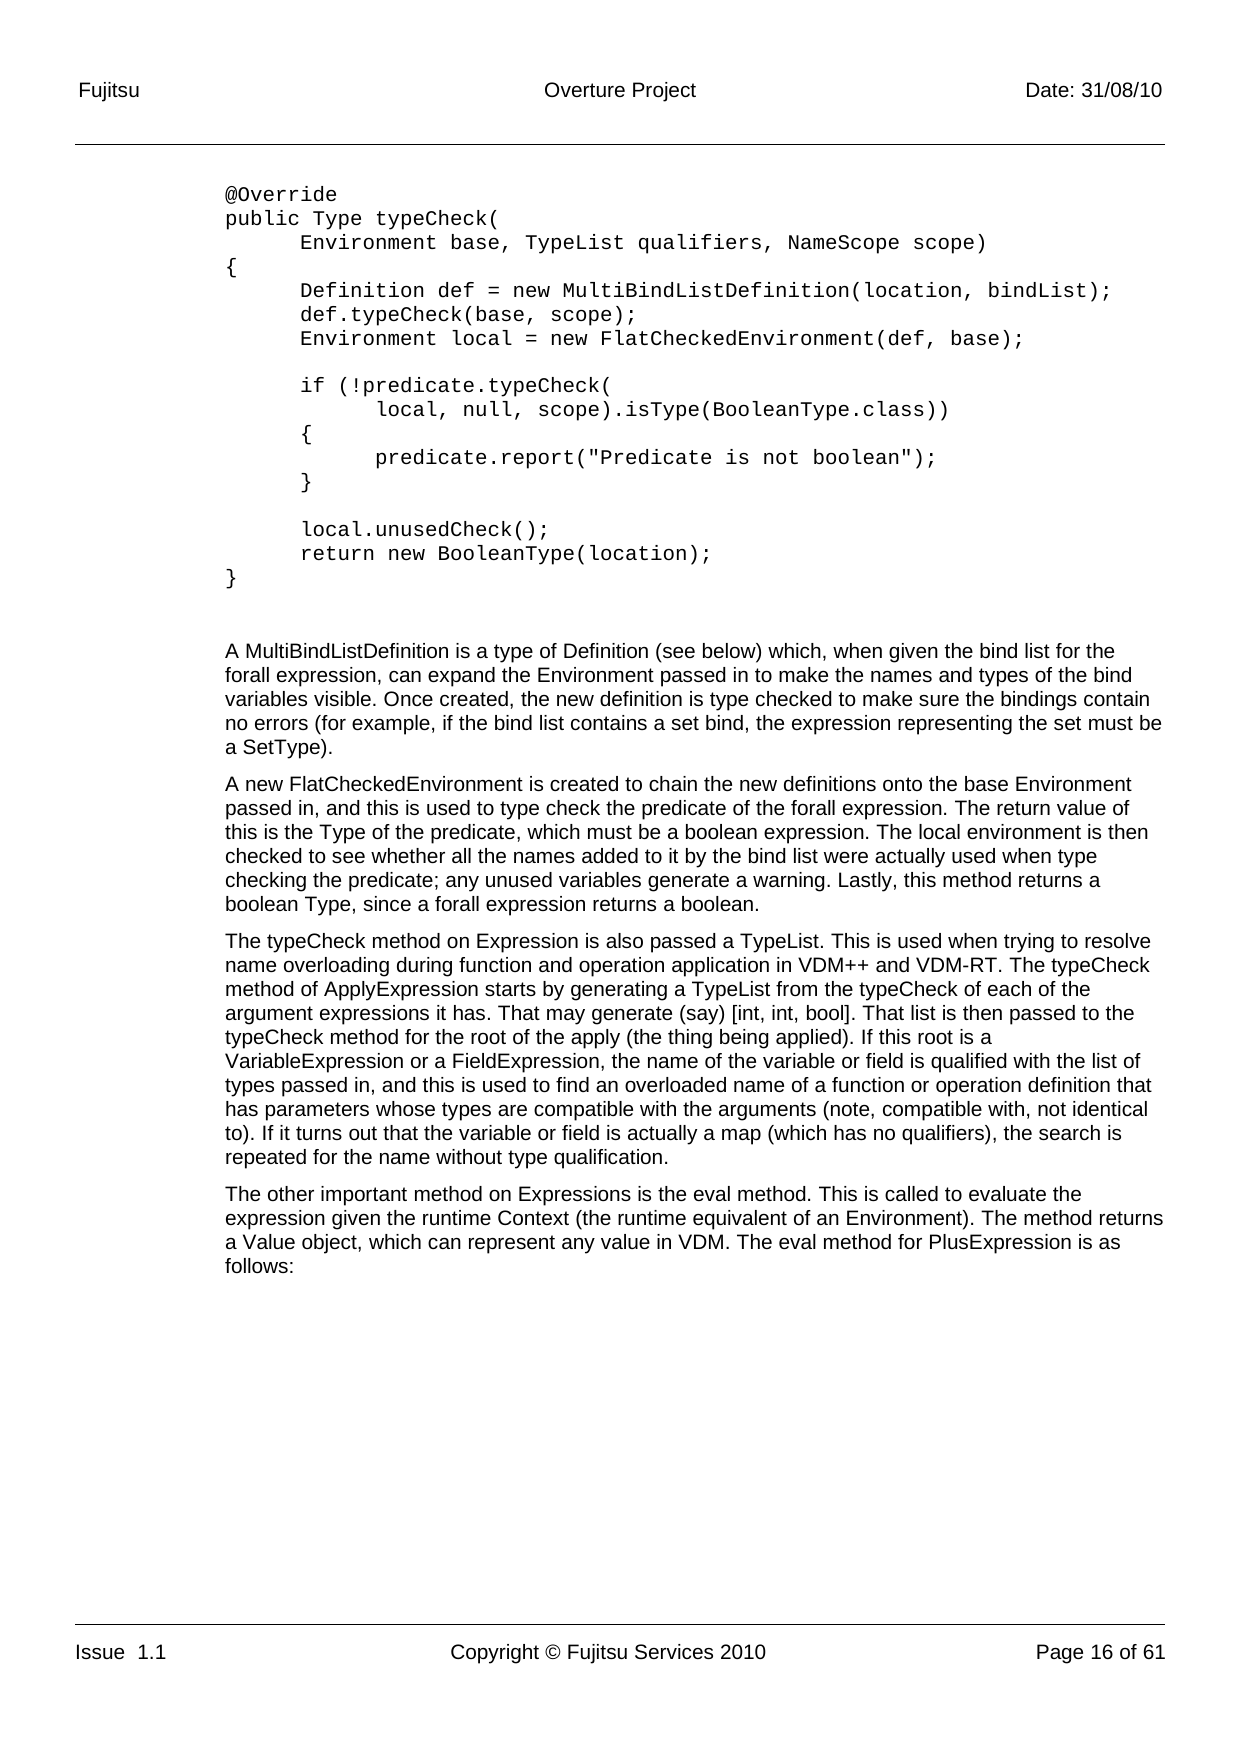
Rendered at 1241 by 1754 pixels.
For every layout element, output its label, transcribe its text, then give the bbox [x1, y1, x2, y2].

text The other important method on Expressions is the eval method. This is called to evaluate the expression given the runtime Context (the runtime equivalent of an Environment). The method returns a Value object, which can represent any value in VDM. The eval method for PlusExpression is as follows: [225, 1182, 1165, 1278]
text local, null, scope).isType(BooleanType.class)) [225, 399, 1165, 423]
text A MultiBindListDefinition is a type of Definition (see below) which, when given the bind list for the forall expression, can expand the Environment passed in to make the names and types of the bind variables visible. Once created, the new definition is type checked to make sure the bindings contain no errors (for example, if the bind list contains a set bind, the expression representing the set must be a SetType). [225, 639, 1165, 759]
text Environment local = new FlatCheckedEnvironment(def, base); [225, 327, 1165, 351]
text { [225, 256, 1165, 279]
text { [225, 423, 1165, 447]
text } [225, 471, 1165, 495]
text @Override [225, 184, 1165, 208]
text A new FlatCheckedEnvironment is created to chain the new definitions onto the base Environment passed in, and this is used to type check the predicate of the forall expression. The return value of this is the Type of the predicate, which must be a boolean expression. The local environment is then checked to see whether all the names added to it by the bind list were actually used when type checking the predicate; any unused variables generate a warning. Lastly, this method returns a boolean Type, since a forall expression returns a boolean. [225, 772, 1165, 916]
text def.typeCheck(base, scope); [225, 303, 1165, 327]
text if (!predicate.typeCheck( [225, 375, 1165, 399]
text public Type typeCheck( [225, 208, 1165, 232]
text Definition def = new MultiBindListDefinition(location, bindList); [225, 279, 1165, 303]
text The typeCheck method on Expression is also passed a TypeList. This is used when trying to resolve name overloading during function and operation application in VDM++ and VDM-RT. The typeCheck method of ApplyExpression starts by generating a TypeList from the typeCheck of each of the argument expressions it has. That may generate (say) [int, int, bool]. That list is then passed to the typeCheck method for the root of the apply (the thing being applied). If this root is a VariableExpression or a FieldExpression, the name of the variable or field is qualified with the list of types passed in, and this is used to find an overloaded name of a function or operation definition that has parameters whose types are compatible with the arguments (note, compatible with, not identical to). If it turns out that the variable or field is actually a map (which has no qualifiers), the search is repeated for the name without type qualification. [225, 928, 1165, 1169]
text predicate.report("Predicate is not boolean"); [225, 447, 1165, 471]
text return new BooleanType(location); [225, 543, 1165, 567]
text Environment base, TypeList qualifiers, NameScope scope) [225, 232, 1165, 256]
text } [225, 567, 1165, 591]
text local.unusedCheck(); [225, 519, 1165, 543]
